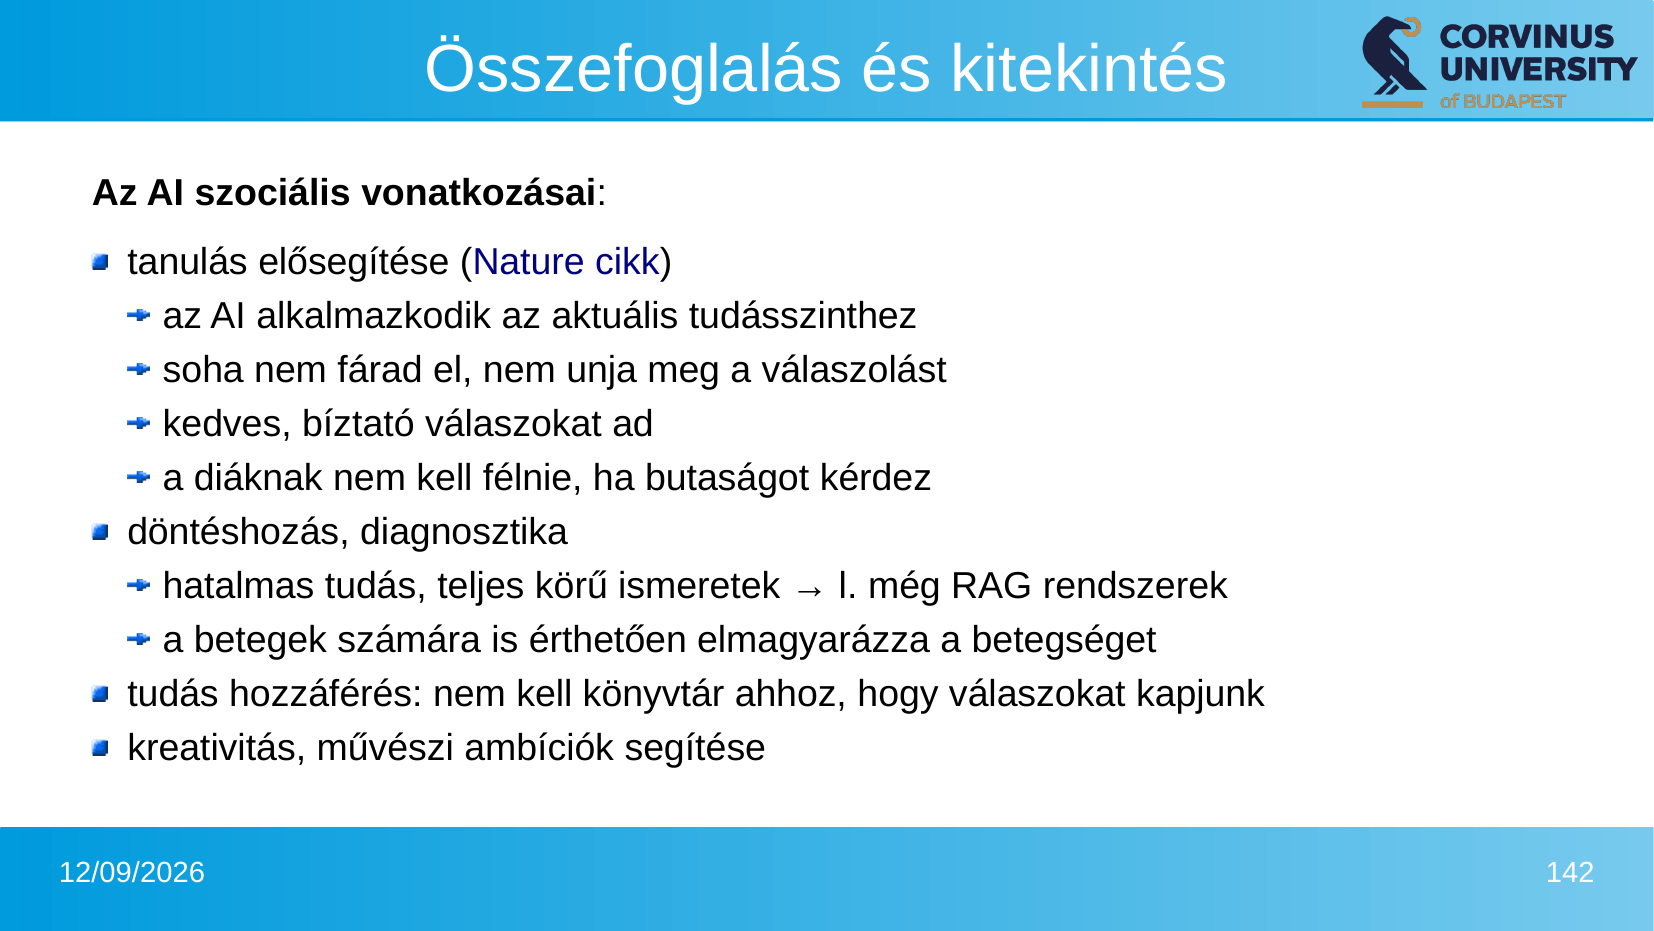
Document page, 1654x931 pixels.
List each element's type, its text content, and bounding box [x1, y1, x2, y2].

picture [1362, 16, 1638, 108]
text_box Az AI szociális vonatkozásai: tanulás elősegítése (Nature cikk) az AI alkalmazkodik az aktuális tudásszinthez soha nem fárad el, nem unja meg a válaszolást kedves, bíztató válaszokat ad a diáknak nem kell félnie, ha butaságot kérdez döntéshozás, diagnosztika hatalmas tudás, teljes körű ismeretek → l. még RAG rendszerek a betegek számára is érthetően elmagyarázza a betegséget tudás hozzáférés: nem kell könyvtár ahhoz, hogy válaszokat kapjunk kreativitás, művészi ambíciók segítése [77, 164, 1402, 779]
title Összefoglalás és kitekintés [59, 29, 1362, 108]
